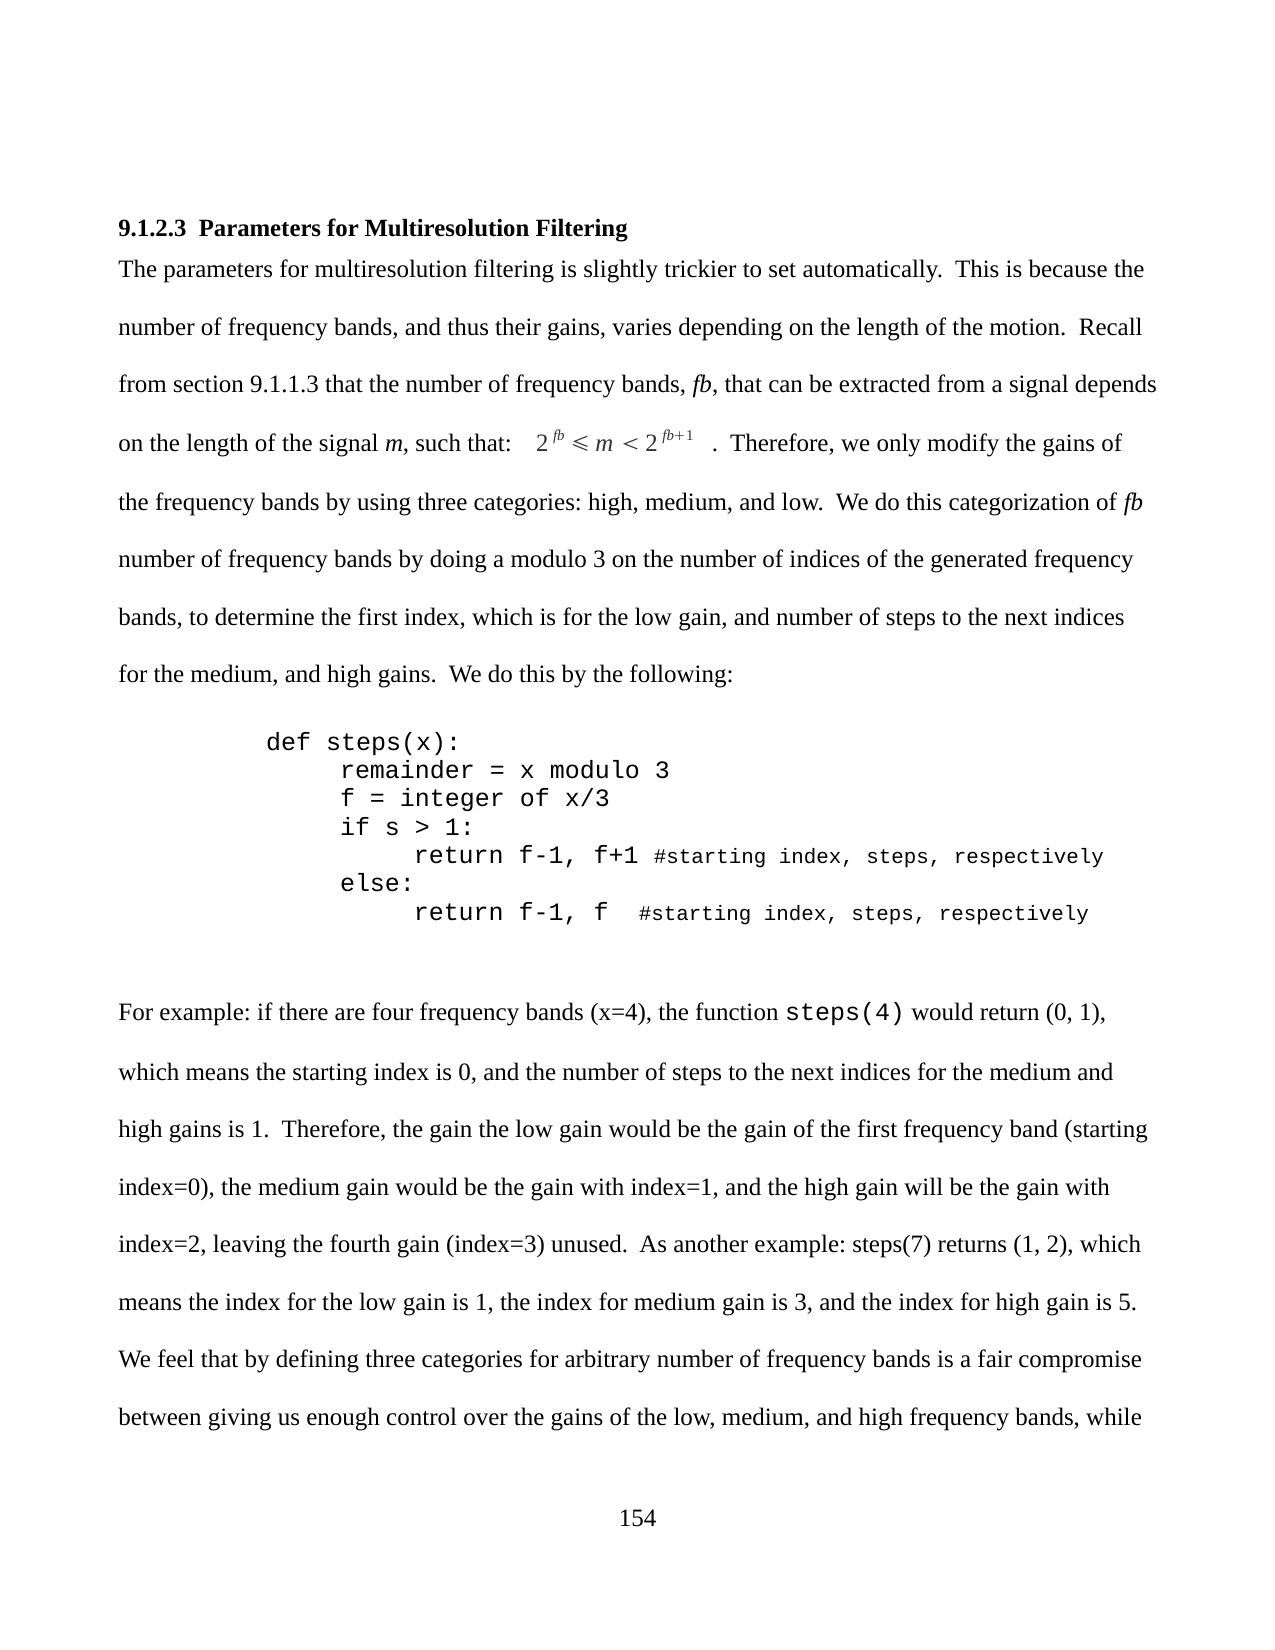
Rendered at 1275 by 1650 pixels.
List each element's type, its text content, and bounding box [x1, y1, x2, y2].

text For example: if there are four frequency bands (x=4), the function steps(4) would return (0, 1), which means the starting index is 0, and the number of steps to the next indices for the medium and high gains is 1. Therefore, the gain the low gain would be the gain of the first frequency band (starting index=0), the medium gain would be the gain with index=1, and the high gain will be the gain with index=2, leaving the fourth gain (index=3) unused. As another example: steps(7) returns (1, 2), which means the index for the low gain is 1, the index for medium gain is 3, and the index for high gain is 5. We feel that by defining three categories for arbitrary number of frequency bands is a fair compromise between giving us enough control over the gains of the low, medium, and high frequency bands, while [118, 997, 1157, 1431]
text The parameters for multiresolution filtering is slightly trickier to set automatically. This is because the number of frequency bands, and thus their gains, varies depending on the length of the motion. Recall from section 9.1.1.3 that the number of frequency bands, fb, that can be extracted from a signal depends on the length of the signal m, such that: . Therefore, we only modify the gains of the frequency bands by using three categories: high, medium, and low. We do this categorization of fb number of frequency bands by doing a modulo 3 on the number of indices of the generated frequency bands, to determine the first index, which is for the low gain, and number of steps to the next indices for the medium, and high gains. We do this by the following: [118, 254, 1157, 688]
text f = integer of x/3 [118, 786, 1157, 814]
text if s > 1: [118, 814, 1157, 842]
text remainder = x modulo 3 [118, 757, 1157, 786]
text else: [118, 871, 1157, 899]
text return f-1, f #starting index, steps, respectively [118, 899, 1157, 927]
text return f-1, f+1 #starting index, steps, respectively [118, 842, 1157, 871]
subtitle 9.1.2.3 Parameters for Multiresolution Filtering [118, 213, 1157, 242]
text def steps(x): [118, 729, 1157, 757]
